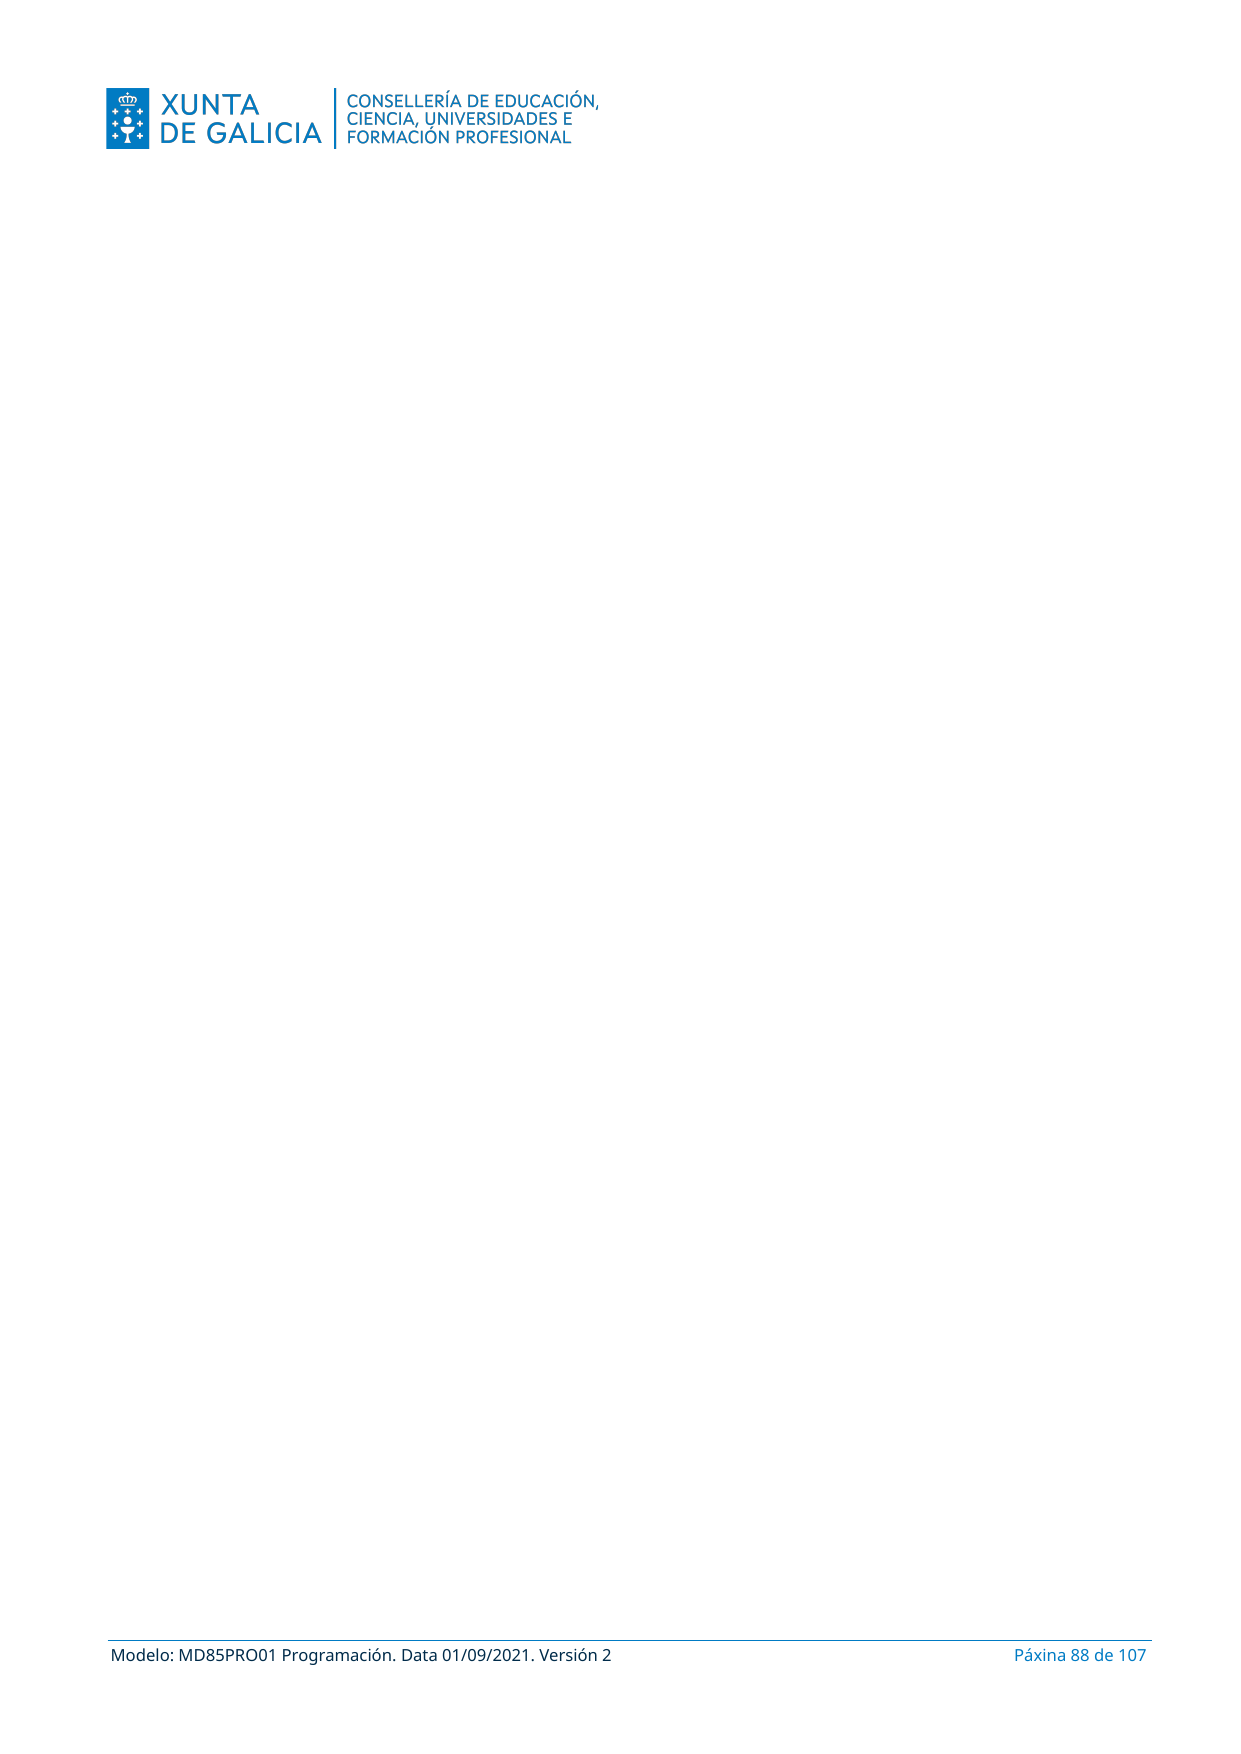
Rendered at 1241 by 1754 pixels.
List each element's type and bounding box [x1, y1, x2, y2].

picture [106, 88, 599, 149]
